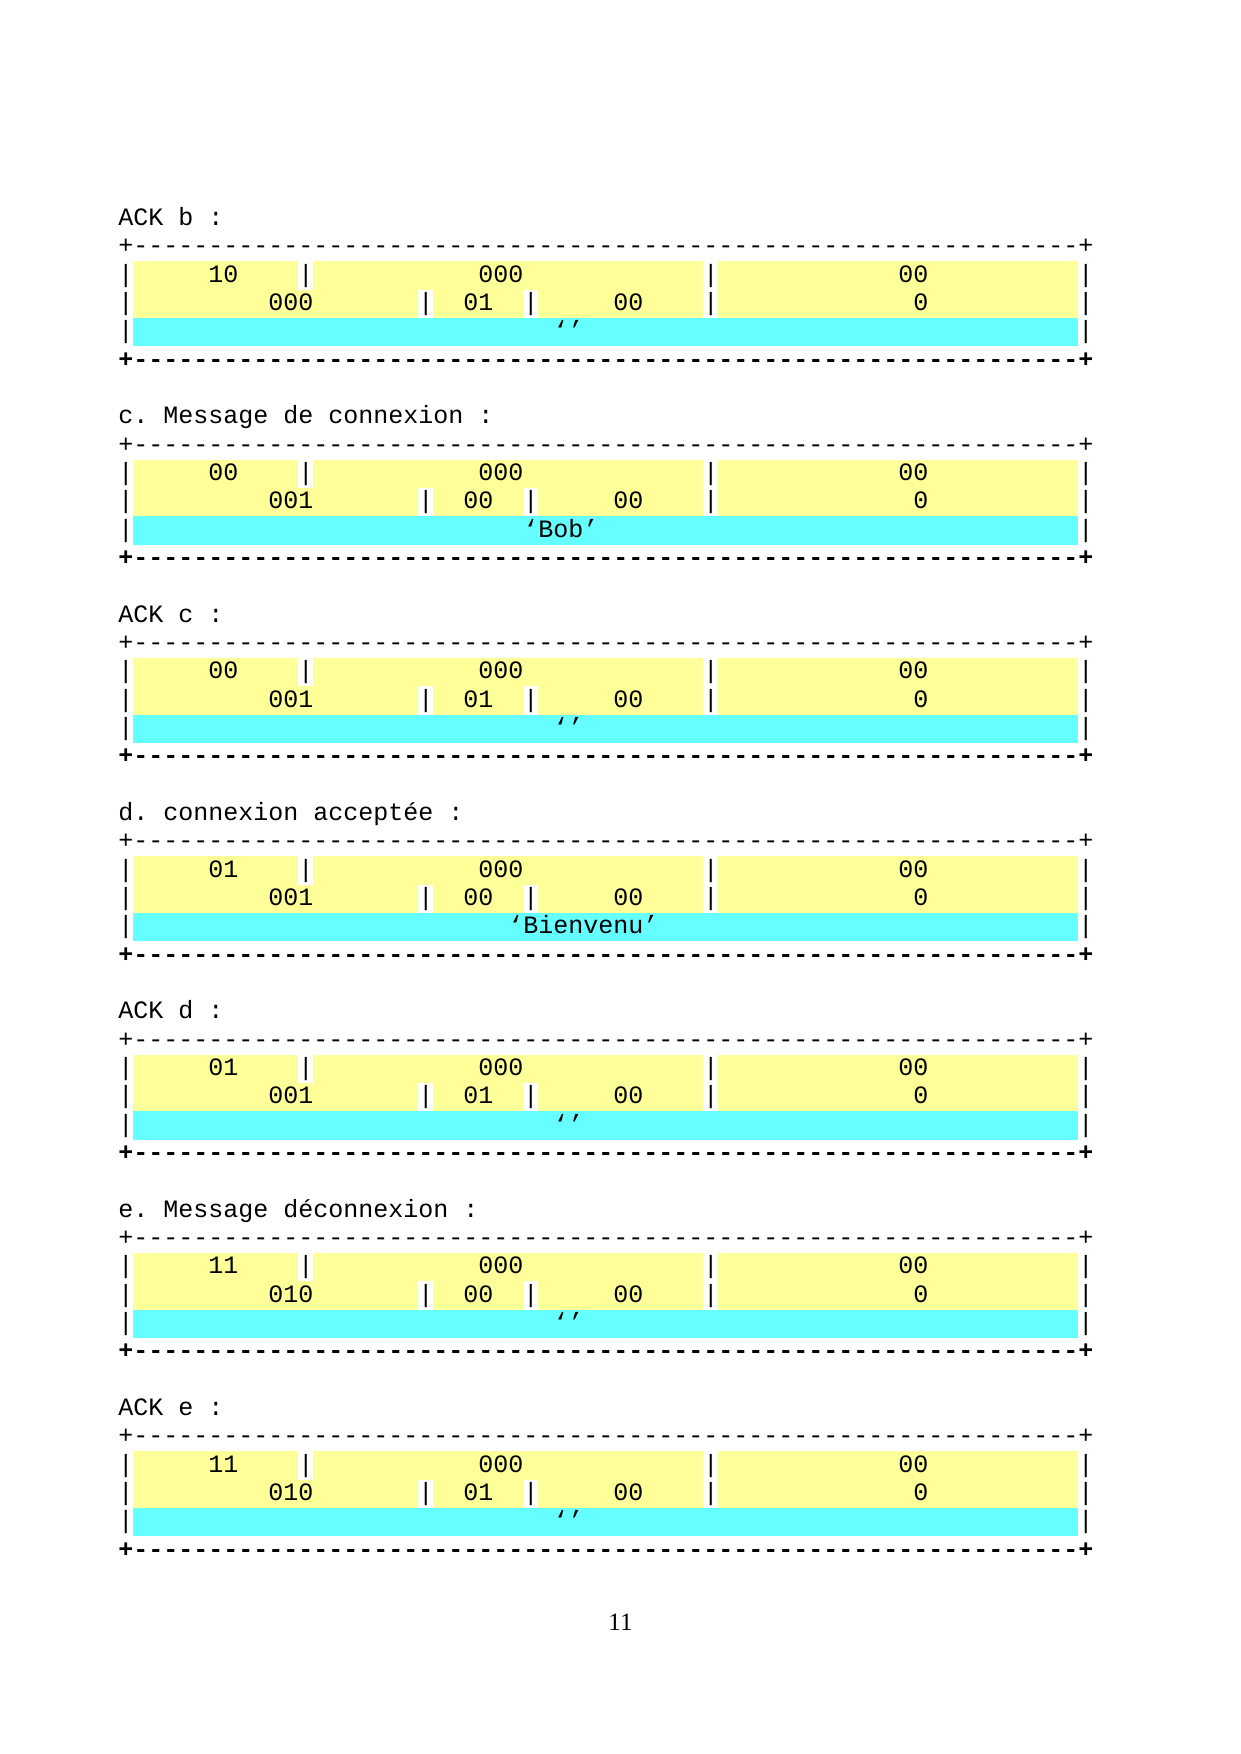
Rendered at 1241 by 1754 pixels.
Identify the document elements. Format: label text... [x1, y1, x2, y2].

text +---------------------------------------------------------------+ | 01 | 000 | 00 | | 001 | 00 | 00 | 0 | | ‘Bienvenu’ | [118, 828, 1122, 941]
text +---------------------------------------------------------------+ [118, 1338, 1122, 1366]
text +---------------------------------------------------------------+ [118, 545, 1122, 573]
text +---------------------------------------------------------------+ | 00 | 000 | 00 | | 001 | 01 | 00 | 0 | | ‘’ | [118, 630, 1122, 743]
text ACK d : [118, 998, 1122, 1026]
text ACK b : [118, 205, 1122, 233]
text +---------------------------------------------------------------+ [118, 941, 1122, 970]
text +---------------------------------------------------------------+ | 00 | 000 | 00 | | 001 | 00 | 00 | 0 | | ‘Bob’ | [118, 431, 1122, 545]
text c. Message de connexion : [118, 403, 1122, 431]
text +---------------------------------------------------------------+ [118, 346, 1122, 375]
text +---------------------------------------------------------------+ [118, 1536, 1122, 1565]
text +---------------------------------------------------------------+ | 11 | 000 | 00 | | 010 | 00 | 00 | 0 | | ‘’ | [118, 1225, 1122, 1338]
text ACK e : [118, 1395, 1122, 1423]
text +---------------------------------------------------------------+ [118, 1140, 1122, 1168]
text +---------------------------------------------------------------+ | 10 | 000 | 00 | | 000 | 01 | 00 | 0 | | ‘’ | [118, 233, 1122, 346]
text +---------------------------------------------------------------+ | 11 | 000 | 00 | | 010 | 01 | 00 | 0 | | ‘’ | [118, 1423, 1122, 1536]
text ACK c : [118, 601, 1122, 630]
text +---------------------------------------------------------------+ | 01 | 000 | 00 | | 001 | 01 | 00 | 0 | | ‘’ | [118, 1026, 1122, 1140]
text +---------------------------------------------------------------+ [118, 743, 1122, 771]
text e. Message déconnexion : [118, 1196, 1122, 1225]
text d. connexion acceptée : [118, 800, 1122, 828]
